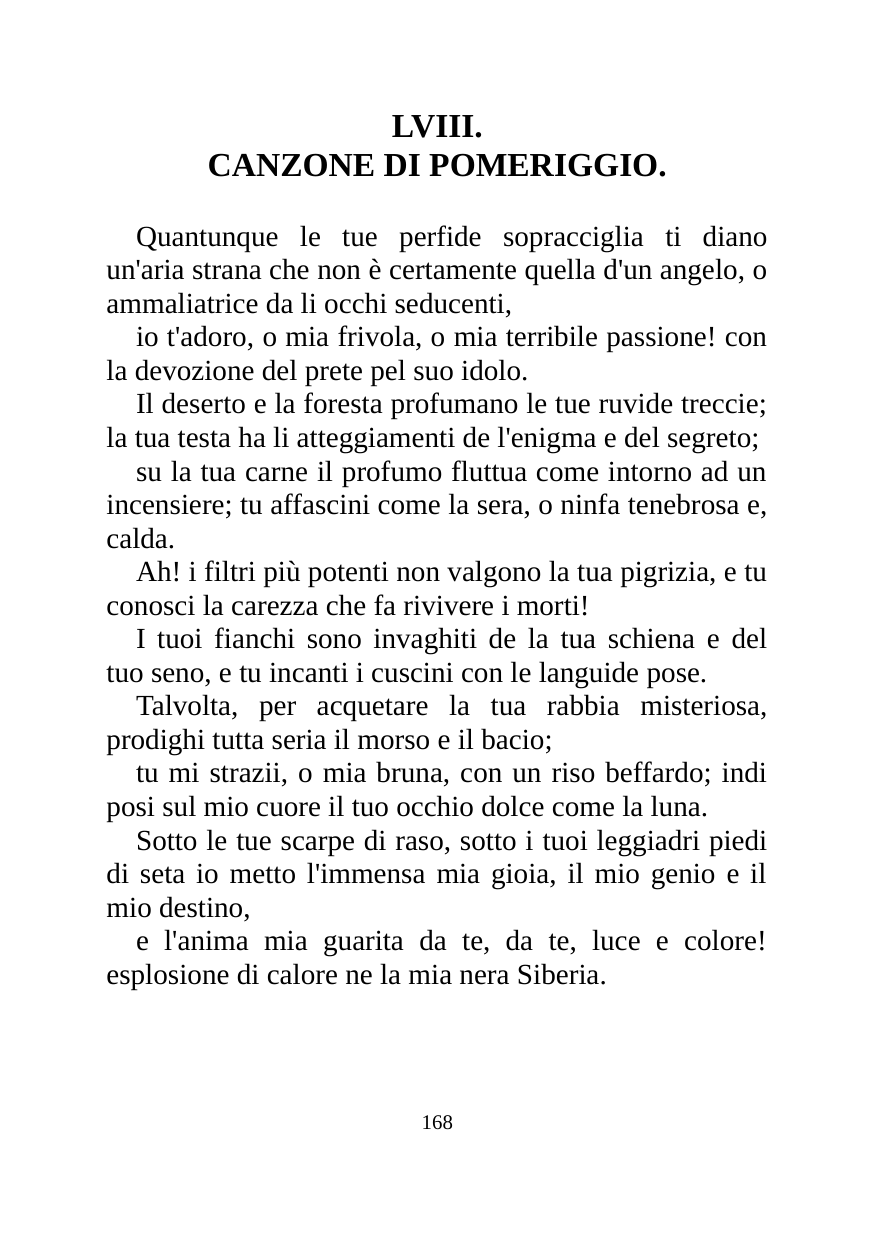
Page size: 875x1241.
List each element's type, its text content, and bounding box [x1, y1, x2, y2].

text su la tua carne il profumo fluttua come intorno ad un incensiere; tu affascini come la sera, o ninfa tenebrosa e, calda. [106, 454, 768, 554]
text Ah! i filtri più potenti non valgono la tua pigrizia, e tu conosci la carezza che fa rivivere i morti! [106, 554, 768, 621]
text Quantunque le tue perfide sopracciglia ti diano un'aria strana che non è certamente quella d'un angelo, o ammaliatrice da li occhi seducenti, [106, 219, 768, 319]
text Talvolta, per acquetare la tua rabbia misteriosa, prodighi tutta seria il morso e il bacio; [106, 688, 768, 756]
text tu mi strazii, o mia bruna, con un riso beffardo; indi posi sul mio cuore il tuo occhio dolce come la luna. [106, 756, 768, 823]
text I tuoi fianchi sono invaghiti de la tua schiena e del tuo seno, e tu incanti i cuscini con le languide pose. [106, 621, 768, 688]
text e l'anima mia guarita da te, da te, luce e colore! esplosione di calore ne la mia nera Siberia. [106, 923, 768, 990]
subtitle LVIII. CANZONE DI POMERIGGIO. [106, 106, 768, 183]
text Sotto le tue scarpe di raso, sotto i tuoi leggiadri piedi di seta io metto l'immensa mia gioia, il mio genio e il mio destino, [106, 823, 768, 923]
text Il deserto e la foresta profumano le tue ruvide treccie; la tua testa ha li atteggiamenti de l'enigma e del segreto; [106, 387, 768, 454]
text io t'adoro, o mia frivola, o mia terribile passione! con la devozione del prete pel suo idolo. [106, 319, 768, 387]
